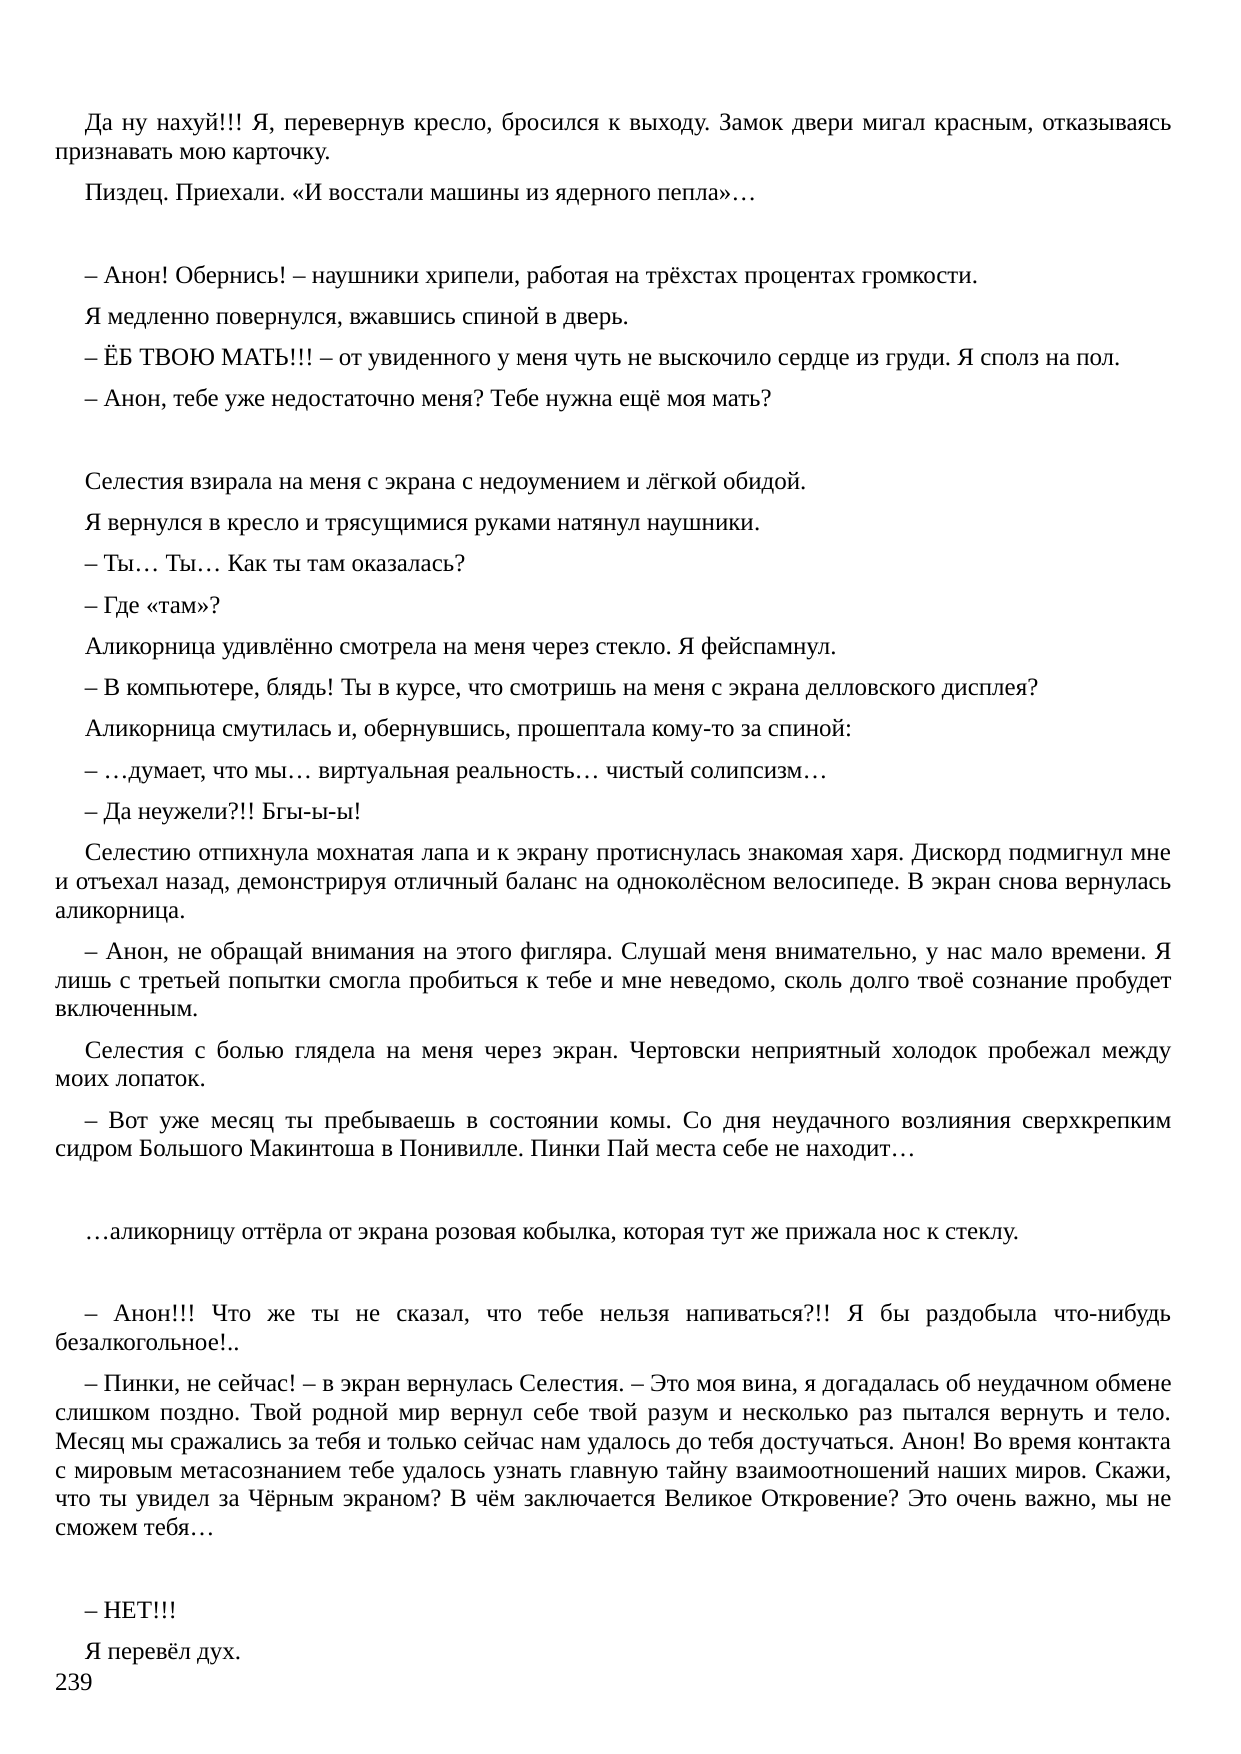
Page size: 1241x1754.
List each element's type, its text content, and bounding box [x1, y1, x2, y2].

text – Ты… Ты… Как ты там оказалась? [55, 548, 1173, 577]
text Селестия взирала на меня с экрана с недоумением и лёгкой обидой. [55, 466, 1173, 495]
text Я перевёл дух. [55, 1636, 1173, 1665]
text Пиздец. Приехали. «И восстали машины из ядерного пепла»… [55, 177, 1173, 206]
text Селестия с болью глядела на меня через экран. Чертовски неприятный холодок пробежал между моих лопаток. [55, 1035, 1173, 1092]
text – Вот уже месяц ты пребываешь в состоянии комы. Со дня неудачного возлияния сверхкрепким сидром Большого Макинтоша в Понивилле. Пинки Пай места себе не находит… [55, 1105, 1173, 1162]
text – Да неужели?!! Бгы-ы-ы! [55, 796, 1173, 825]
text Я медленно повернулся, вжавшись спиной в дверь. [55, 301, 1173, 330]
text Аликорница удивлённо смотрела на меня через стекло. Я фейспамнул. [55, 631, 1173, 660]
text – …думает, что мы… виртуальная реальность… чистый солипсизм… [55, 755, 1173, 783]
text Селестию отпихнула мохнатая лапа и к экрану протиснулась знакомая харя. Дискорд подмигнул мне и отъехал назад, демонстрируя отличный баланс на одноколёсном велосипеде. В экран снова вернулась аликорница. [55, 837, 1173, 923]
text Да ну нахуй!!! Я, перевернув кресло, бросился к выходу. Замок двери мигал красным, отказываясь признавать мою карточку. [55, 107, 1173, 165]
text – ЁБ ТВОЮ МАТЬ!!! – от увиденного у меня чуть не выскочило сердце из груди. Я сполз на пол. [55, 342, 1173, 371]
text – НЕТ!!! [55, 1595, 1173, 1623]
text – В компьютере, блядь! Ты в курсе, что смотришь на меня с экрана делловского дисплея? [55, 672, 1173, 701]
text – Анон! Обернись! – наушники хрипели, работая на трёхстах процентах громкости. [55, 260, 1173, 288]
text – Анон, тебе уже недостаточно меня? Тебе нужна ещё моя мать? [55, 383, 1173, 412]
text – Анон, не обращай внимания на этого фигляра. Слушай меня внимательно, у нас мало времени. Я лишь с третьей попытки смогла пробиться к тебе и мне неведомо, сколь долго твоё сознание пробудет включенным. [55, 936, 1173, 1022]
text – Пинки, не сейчас! – в экран вернулась Селестия. – Это моя вина, я догадалась об неудачном обмене слишком поздно. Твой родной мир вернул себе твой разум и несколько раз пытался вернуть и тело. Месяц мы сражались за тебя и только сейчас нам удалось до тебя достучаться. Анон! Во время контакта с мировым метасознанием тебе удалось узнать главную тайну взаимоотношений наших миров. Скажи, что ты увидел за Чёрным экраном? В чём заключается Великое Откровение? Это очень важно, мы не сможем тебя… [55, 1368, 1173, 1541]
text …аликорницу оттёрла от экрана розовая кобылка, которая тут же прижала нос к стеклу. [55, 1216, 1173, 1245]
text – Где «там»? [55, 590, 1173, 618]
text – Анон!!! Что же ты не сказал, что тебе нельзя напиваться?!! Я бы раздобыла что-нибудь безалкогольное!.. [55, 1298, 1173, 1356]
text Аликорница смутилась и, обернувшись, прошептала кому-то за спиной: [55, 713, 1173, 742]
text Я вернулся в кресло и трясущимися руками натянул наушники. [55, 507, 1173, 536]
